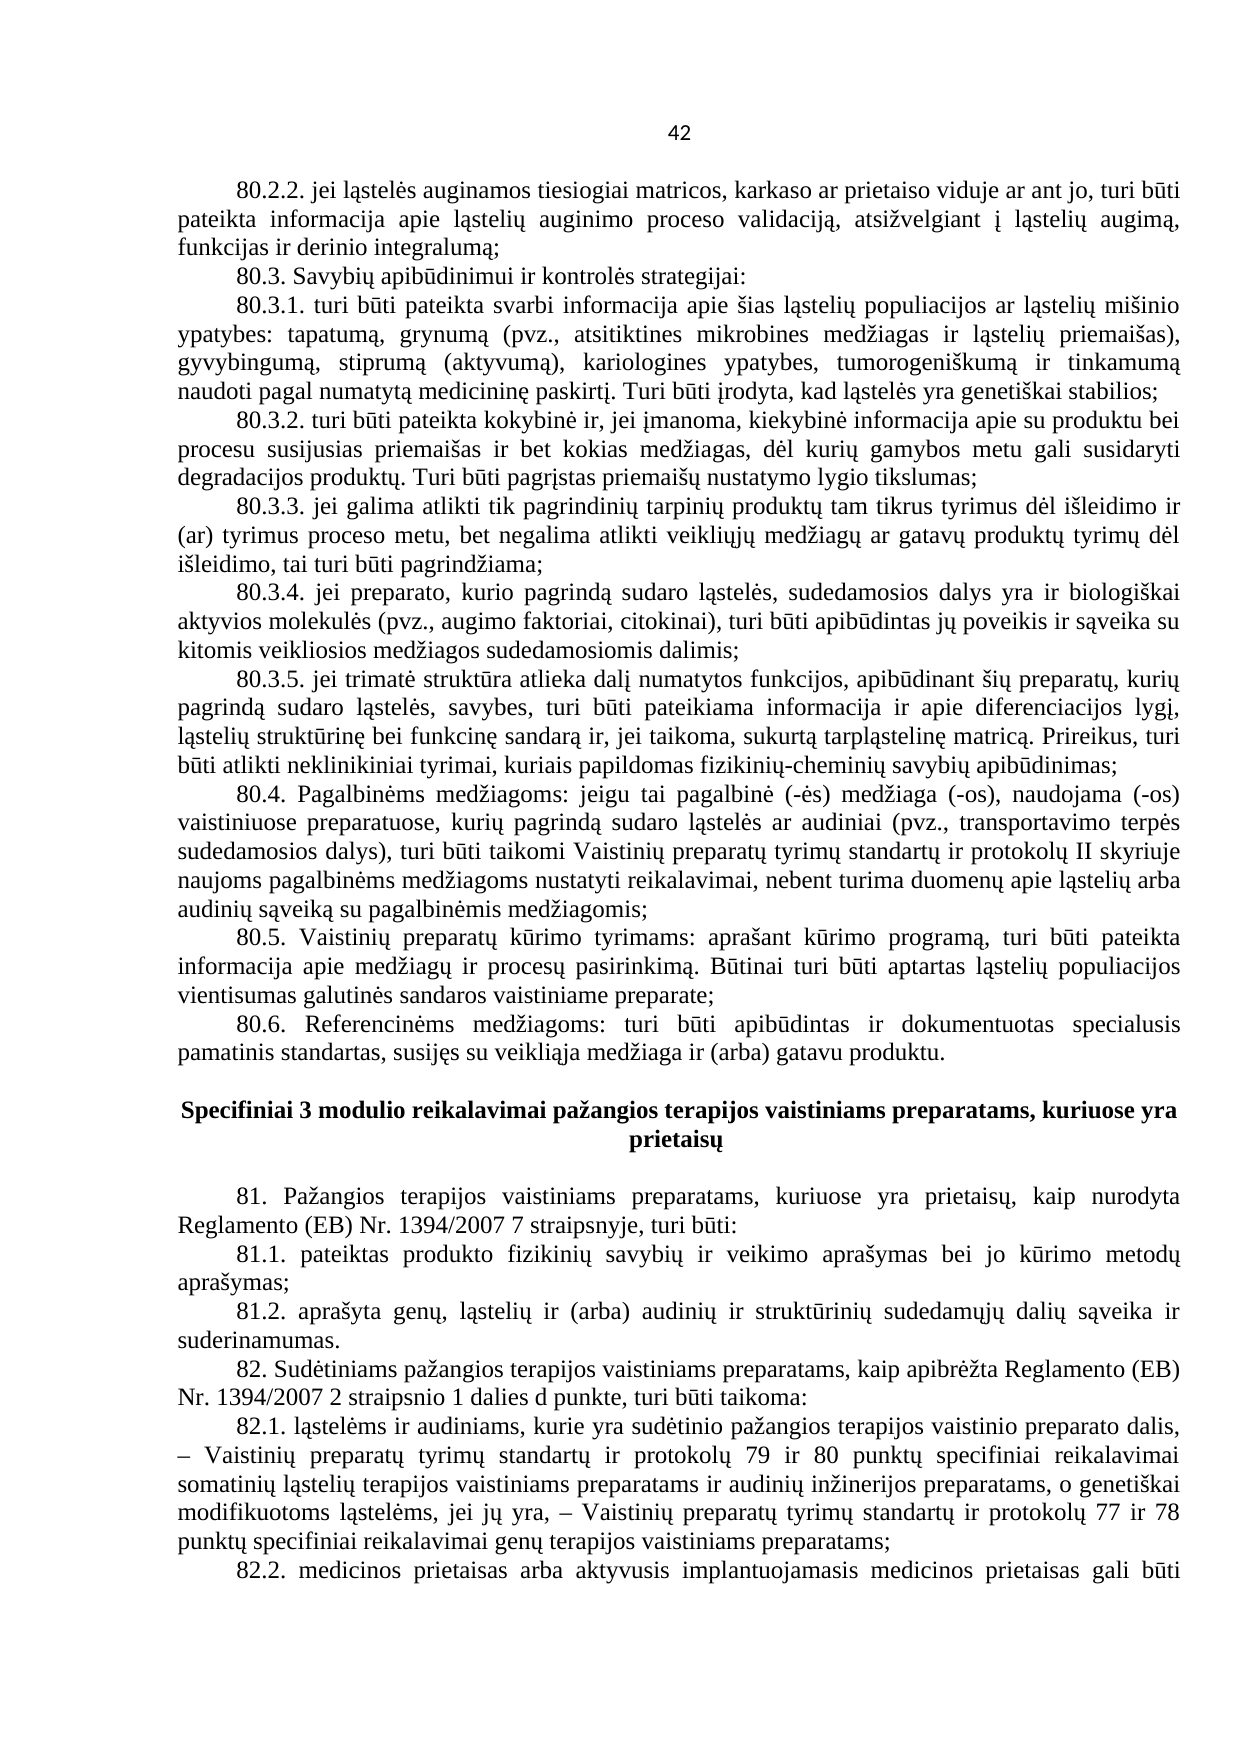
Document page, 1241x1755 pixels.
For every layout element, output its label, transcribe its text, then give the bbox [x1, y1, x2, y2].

text 82. Sudėtiniams pažangios terapijos vaistiniams preparatams, kaip apibrėžta Reglamento (EB) Nr. 1394/2007 2 straipsnio 1 dalies d punkte, turi būti taikoma: [177, 1354, 1181, 1411]
text 80.2.2. jei ląstelės auginamos tiesiogiai matricos, karkaso ar prietaiso viduje ar ant jo, turi būti pateikta informacija apie ląstelių auginimo proceso validaciją, atsižvelgiant į ląstelių augimą, funkcijas ir derinio integralumą; [177, 175, 1181, 261]
text 80.3.4. jei preparato, kurio pagrindą sudaro ląstelės, sudedamosios dalys yra ir biologiškai aktyvios molekulės (pvz., augimo faktoriai, citokinai), turi būti apibūdintas jų poveikis ir sąveika su kitomis veikliosios medžiagos sudedamosiomis dalimis; [177, 577, 1181, 664]
text 80.3.2. turi būti pateikta kokybinė ir, jei įmanoma, kiekybinė informacija apie su produktu bei procesu susijusias priemaišas ir bet kokias medžiagas, dėl kurių gamybos metu gali susidaryti degradacijos produktų. Turi būti pagrįstas priemaišų nustatymo lygio tikslumas; [177, 405, 1181, 491]
text 81. Pažangios terapijos vaistiniams preparatams, kuriuose yra prietaisų, kaip nurodyta Reglamento (EB) Nr. 1394/2007 7 straipsnyje, turi būti: [177, 1181, 1181, 1239]
text 80.3.1. turi būti pateikta svarbi informacija apie šias ląstelių populiacijos ar ląstelių mišinio ypatybes: tapatumą, grynumą (pvz., atsitiktines mikrobines medžiagas ir ląstelių priemaišas), gyvybingumą, stiprumą (aktyvumą), kariologines ypatybes, tumorogeniškumą ir tinkamumą naudoti pagal numatytą medicininę paskirtį. Turi būti įrodyta, kad ląstelės yra genetiškai stabilios; [177, 290, 1181, 405]
text 80.5. Vaistinių preparatų kūrimo tyrimams: aprašant kūrimo programą, turi būti pateikta informacija apie medžiagų ir procesų pasirinkimą. Būtinai turi būti aptartas ląstelių populiacijos vientisumas galutinės sandaros vaistiniame preparate; [177, 922, 1181, 1009]
text 82.1. ląstelėms ir audiniams, kurie yra sudėtinio pažangios terapijos vaistinio preparato dalis, – Vaistinių preparatų tyrimų standartų ir protokolų 79 ir 80 punktų specifiniai reikalavimai somatinių ląstelių terapijos vaistiniams preparatams ir audinių inžinerijos preparatams, o genetiškai modifikuotoms ląstelėms, jei jų yra, – Vaistinių preparatų tyrimų standartų ir protokolų 77 ir 78 punktų specifiniai reikalavimai genų terapijos vaistiniams preparatams; [177, 1411, 1181, 1555]
text 80.3. Savybių apibūdinimui ir kontrolės strategijai: [177, 261, 1181, 290]
text 81.2. aprašyta genų, ląstelių ir (arba) audinių ir struktūrinių sudedamųjų dalių sąveika ir suderinamumas. [177, 1296, 1181, 1354]
text 82.2. medicinos prietaisas arba aktyvusis implantuojamasis medicinos prietaisas gali būti [177, 1555, 1181, 1584]
text Specifiniai 3 modulio reikalavimai pažangios terapijos vaistiniams preparatams, kuriuose yra prietaisų [177, 1095, 1181, 1152]
text 80.6. Referencinėms medžiagoms: turi būti apibūdintas ir dokumentuotas specialusis pamatinis standartas, susijęs su veikliąja medžiaga ir (arba) gatavu produktu. [177, 1009, 1181, 1066]
text 81.1. pateiktas produkto fizikinių savybių ir veikimo aprašymas bei jo kūrimo metodų aprašymas; [177, 1239, 1181, 1296]
text 80.4. Pagalbinėms medžiagoms: jeigu tai pagalbinė (-ės) medžiaga (-os), naudojama (-os) vaistiniuose preparatuose, kurių pagrindą sudaro ląstelės ar audiniai (pvz., transportavimo terpės sudedamosios dalys), turi būti taikomi Vaistinių preparatų tyrimų standartų ir protokolų II skyriuje naujoms pagalbinėms medžiagoms nustatyti reikalavimai, nebent turima duomenų apie ląstelių arba audinių sąveiką su pagalbinėmis medžiagomis; [177, 779, 1181, 922]
text 80.3.3. jei galima atlikti tik pagrindinių tarpinių produktų tam tikrus tyrimus dėl išleidimo ir (ar) tyrimus proceso metu, bet negalima atlikti veikliųjų medžiagų ar gatavų produktų tyrimų dėl išleidimo, tai turi būti pagrindžiama; [177, 491, 1181, 577]
text 80.3.5. jei trimatė struktūra atlieka dalį numatytos funkcijos, apibūdinant šių preparatų, kurių pagrindą sudaro ląstelės, savybes, turi būti pateikiama informacija ir apie diferenciacijos lygį, ląstelių struktūrinę bei funkcinę sandarą ir, jei taikoma, sukurtą tarpląstelinę matricą. Prireikus, turi būti atlikti neklinikiniai tyrimai, kuriais papildomas fizikinių-cheminių savybių apibūdinimas; [177, 664, 1181, 779]
